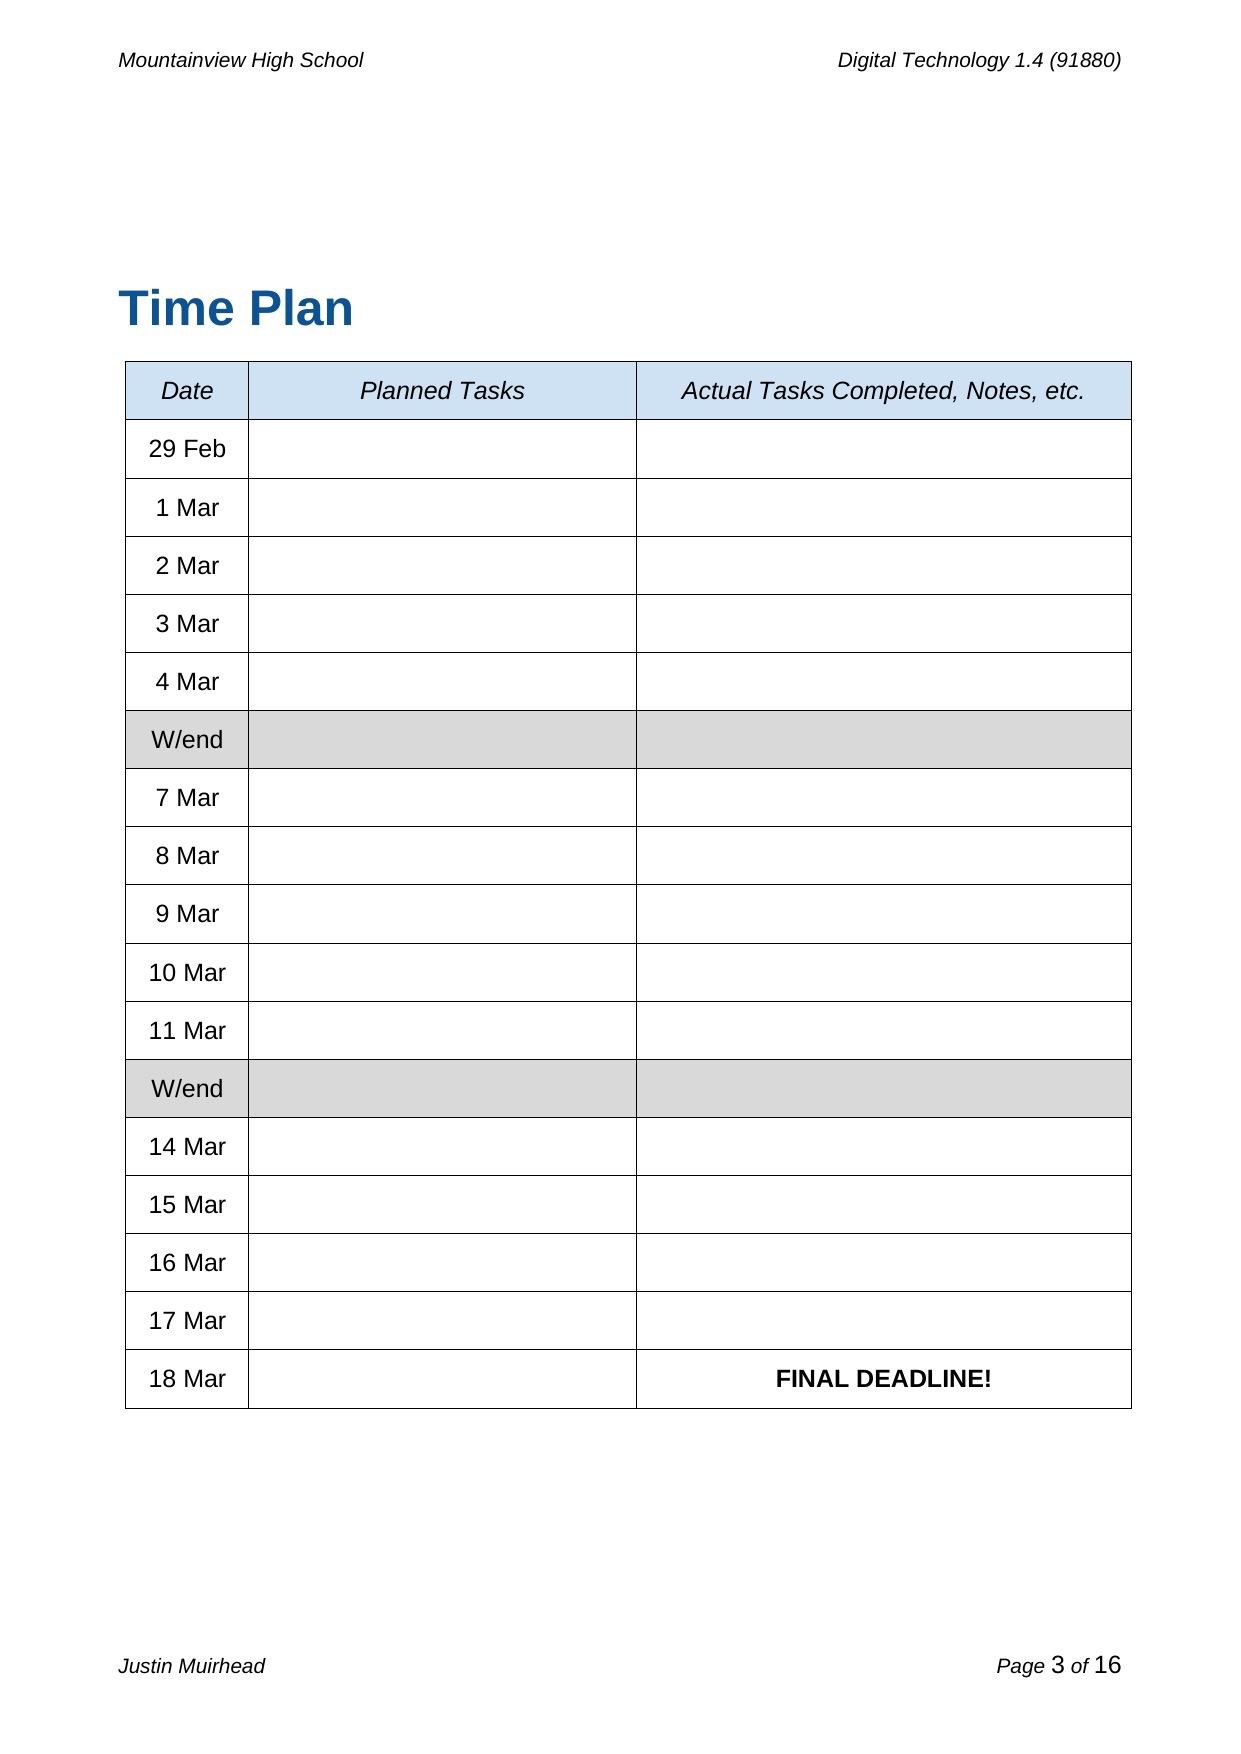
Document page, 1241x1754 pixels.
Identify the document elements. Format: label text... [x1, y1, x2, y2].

table_header Date [126, 362, 248, 419]
subtitle Time Plan [118, 279, 1122, 336]
table_cell 9 Mar [126, 885, 248, 942]
table_cell 17 Mar [126, 1292, 248, 1349]
table_cell [249, 537, 636, 594]
table_cell 2 Mar [126, 537, 248, 594]
table_cell 15 Mar [126, 1176, 248, 1233]
table_cell [637, 479, 1131, 536]
table_cell [637, 1292, 1131, 1349]
table_cell [249, 1176, 636, 1233]
table_cell [637, 769, 1131, 826]
table_cell [249, 653, 636, 710]
table_cell [249, 595, 636, 652]
table_cell [637, 1118, 1131, 1175]
table_header Planned Tasks [249, 362, 636, 419]
table_cell [637, 420, 1131, 477]
table_cell 7 Mar [126, 769, 248, 826]
table_cell 29 Feb [126, 420, 248, 477]
table_cell [637, 595, 1131, 652]
table_cell [637, 537, 1131, 594]
table_cell 1 Mar [126, 479, 248, 536]
table_cell [637, 1002, 1131, 1059]
table_cell 18 Mar [126, 1350, 248, 1407]
table_cell 16 Mar [126, 1234, 248, 1291]
table_cell 3 Mar [126, 595, 248, 652]
table_cell [637, 1176, 1131, 1233]
table_cell [249, 944, 636, 1001]
table_cell [249, 827, 636, 884]
table_header Actual Tasks Completed, Notes, etc. [637, 362, 1131, 419]
table_cell [249, 1002, 636, 1059]
table_cell [637, 827, 1131, 884]
table_cell [637, 653, 1131, 710]
table_cell [249, 769, 636, 826]
table_cell [249, 885, 636, 942]
table_cell [249, 1118, 636, 1175]
table_cell [249, 479, 636, 536]
table_cell [637, 885, 1131, 942]
table_cell [249, 711, 636, 768]
table_cell 11 Mar [126, 1002, 248, 1059]
table_cell [637, 944, 1131, 1001]
table_cell W/end [126, 1060, 248, 1117]
table_cell [249, 1292, 636, 1349]
table_cell 10 Mar [126, 944, 248, 1001]
table_cell 4 Mar [126, 653, 248, 710]
table_cell FINAL DEADLINE! [637, 1350, 1131, 1407]
table_cell [637, 1234, 1131, 1291]
table_cell [637, 1060, 1131, 1117]
table_cell [637, 711, 1131, 768]
table_cell 8 Mar [126, 827, 248, 884]
table_cell [249, 1350, 636, 1407]
table_cell 14 Mar [126, 1118, 248, 1175]
table_cell W/end [126, 711, 248, 768]
table_cell [249, 1060, 636, 1117]
table_cell [249, 420, 636, 477]
table_cell [249, 1234, 636, 1291]
